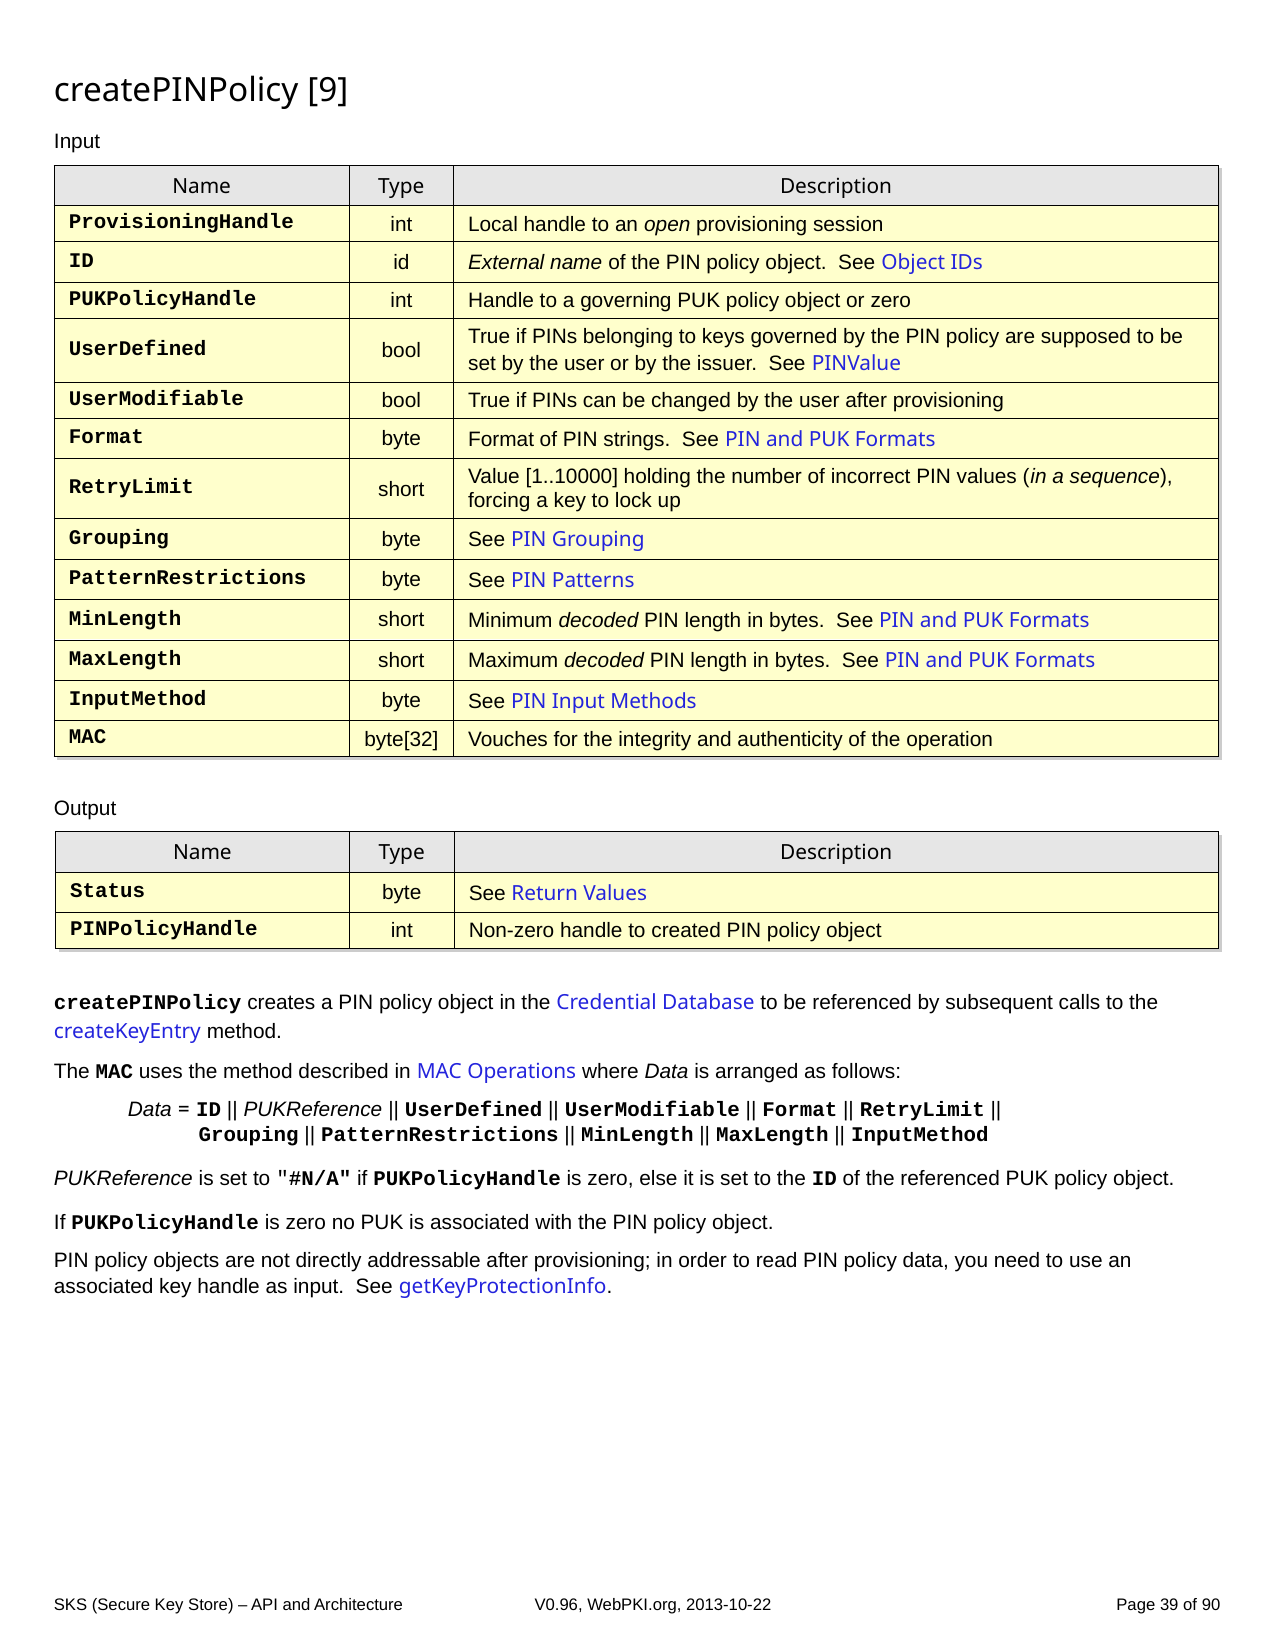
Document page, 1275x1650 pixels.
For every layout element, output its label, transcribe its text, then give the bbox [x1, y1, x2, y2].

table_header Name [56, 832, 349, 872]
table_cell MAC [55, 721, 349, 756]
text Output [54, 796, 1221, 819]
table_cell Grouping [55, 519, 349, 559]
table_cell External name of the PIN policy object. See Object IDs [454, 242, 1218, 282]
table_cell Status [56, 873, 349, 912]
table_cell byte [350, 873, 454, 912]
text The MAC uses the method described in MAC Operations where Data is arranged as follows: [54, 1056, 1221, 1085]
table_header Description [454, 166, 1218, 205]
table_cell Vouches for the integrity and authenticity of the operation [454, 721, 1218, 756]
table_cell UserModifiable [55, 383, 349, 418]
table_cell bool [350, 383, 453, 418]
table_cell byte [350, 419, 453, 458]
table_cell UserDefined [55, 319, 349, 382]
table_cell MinLength [55, 600, 349, 639]
text PIN policy objects are not directly addressable after provisioning; in order to read PIN policy data, you need to use an associated key handle as input. See getKeyProtectionInfo. [54, 1248, 1221, 1300]
table_header Description [455, 832, 1218, 872]
table_cell int [350, 206, 453, 241]
text Data = ID || PUKReference || UserDefined || UserModifiable || Format || RetryLimit || Grouping || PatternRestrictions || MinLength || MaxLength || InputMethod [54, 1094, 1221, 1148]
table_cell PUKPolicyHandle [55, 283, 349, 318]
table_cell Minimum decoded PIN length in bytes. See PIN and PUK Formats [454, 600, 1218, 639]
table_cell short [350, 600, 453, 639]
table_cell Value [1..10000] holding the number of incorrect PIN values (in a sequence), forcing a key to lock up [454, 459, 1218, 518]
table_cell Local handle to an open provisioning session [454, 206, 1218, 241]
table_cell See PIN Input Methods [454, 681, 1218, 720]
table_cell True if PINs can be changed by the user after provisioning [454, 383, 1218, 418]
table_header Type [350, 166, 453, 205]
table_cell id [350, 242, 453, 282]
table_cell See Return Values [455, 873, 1218, 912]
table_cell InputMethod [55, 681, 349, 720]
table_cell Handle to a governing PUK policy object or zero [454, 283, 1218, 318]
table_cell int [350, 283, 453, 318]
table_cell MaxLength [55, 641, 349, 680]
table_cell ProvisioningHandle [55, 206, 349, 241]
table_cell byte⁮[32] [350, 721, 453, 756]
table_cell True if PINs belonging to keys governed by the PIN policy are supposed to be set by the user or by the issuer. See PINValue [454, 319, 1218, 382]
text createPINPolicy creates a PIN policy object in the Credential Database to be referenced by subsequent calls to the createKeyEntry method. [54, 987, 1221, 1044]
table_cell Non-zero handle to created PIN policy object [455, 913, 1218, 948]
table_cell int [350, 913, 454, 948]
text Input [54, 129, 1221, 153]
table_cell See PIN Patterns [454, 560, 1218, 599]
table_cell Format [55, 419, 349, 458]
table_cell ID [55, 242, 349, 282]
table_cell PINPolicyHandle [56, 913, 349, 948]
text PUKReference is set to "#N/A" if PUKPolicyHandle is zero, else it is set to the ID of the referenced PUK policy object. [54, 1166, 1221, 1192]
table_cell PatternRestrictions [55, 560, 349, 599]
text If PUKPolicyHandle is zero no PUK is associated with the PIN policy object. [54, 1210, 1221, 1236]
table_cell bool [350, 319, 453, 382]
table_cell See PIN Grouping [454, 519, 1218, 559]
subtitle createPINPolicy [9] [54, 66, 1221, 111]
table_cell byte [350, 560, 453, 599]
table_header Type [350, 832, 454, 872]
table_cell short [350, 459, 453, 518]
table_header Name [55, 166, 349, 205]
table_cell byte [350, 519, 453, 559]
table_cell Maximum decoded PIN length in bytes. See PIN and PUK Formats [454, 641, 1218, 680]
table_cell Format of PIN strings. See PIN and PUK Formats [454, 419, 1218, 458]
table_cell RetryLimit [55, 459, 349, 518]
table_cell short [350, 641, 453, 680]
table_cell byte [350, 681, 453, 720]
